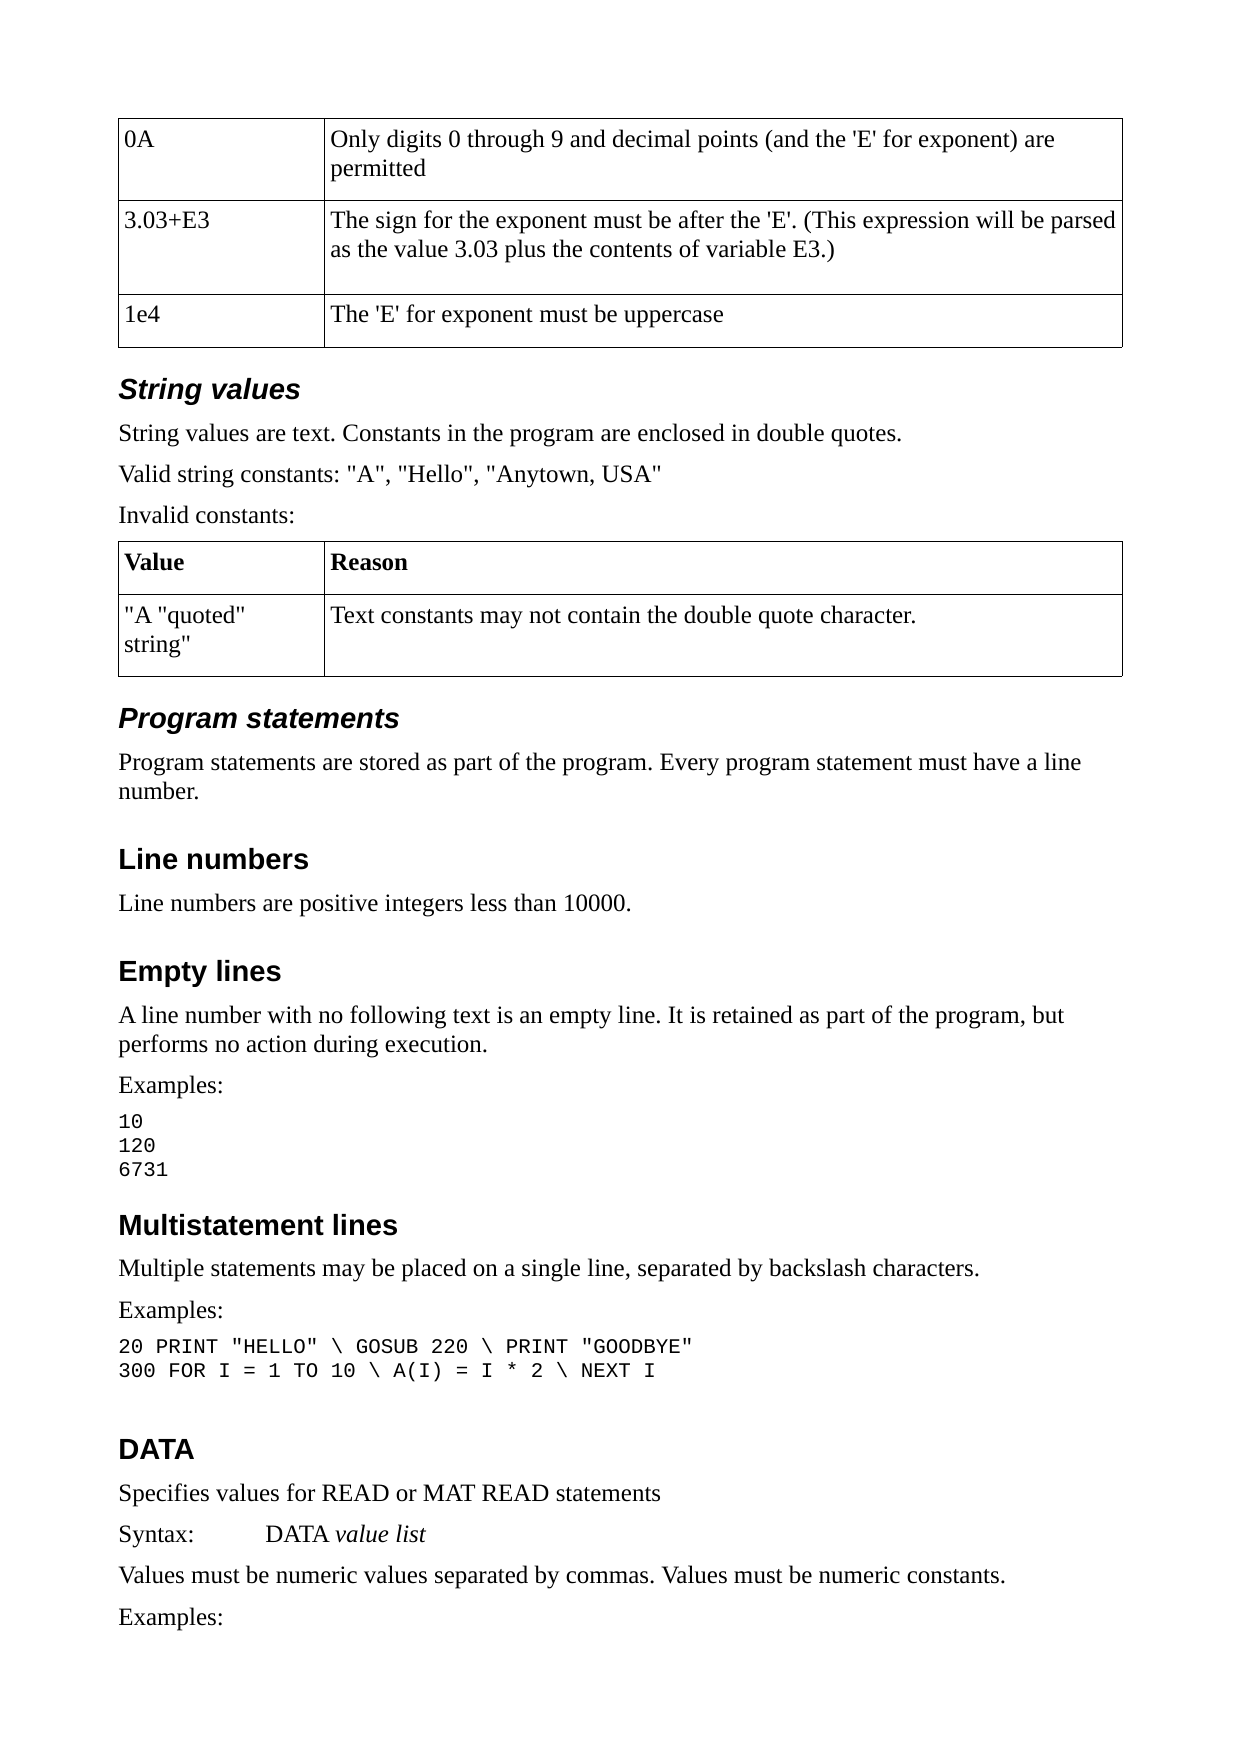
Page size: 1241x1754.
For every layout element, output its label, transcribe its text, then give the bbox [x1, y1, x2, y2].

table_cell Only digits 0 through 9 and decimal points (and the 'E' for exponent) are permitted [325, 119, 1122, 200]
text Examples: [118, 1070, 1122, 1099]
text 20 PRINT "HELLO" \ GOSUB 220 \ PRINT "GOODBYE" [118, 1336, 1122, 1360]
text A line number with no following text is an empty line. It is retained as part of the program, but performs no action during execution. [118, 1000, 1122, 1058]
text 10 [118, 1112, 1122, 1135]
table_header Reason [325, 542, 1122, 594]
text 300 FOR I = 1 TO 10 \ A(I) = I * 2 \ NEXT I [118, 1360, 1122, 1383]
table_cell 0A [119, 119, 324, 200]
text 6731 [118, 1159, 1122, 1182]
text Examples: [118, 1602, 1122, 1631]
text String values are text. Constants in the program are enclosed in double quotes. [118, 418, 1122, 446]
subtitle Line numbers [118, 842, 1122, 876]
text Multiple statements may be placed on a single line, separated by backslash characters. [118, 1253, 1122, 1282]
text 120 [118, 1135, 1122, 1159]
subtitle Multistatement lines [118, 1207, 1122, 1241]
subtitle String values [118, 372, 1122, 405]
table_cell The 'E' for exponent must be uppercase [325, 295, 1122, 347]
subtitle Empty lines [118, 954, 1122, 988]
text Specifies values for READ or MAT READ statements [118, 1478, 1122, 1507]
table_header Value [119, 542, 324, 594]
text Invalid constants: [118, 500, 1122, 529]
text Program statements are stored as part of the program. Every program statement must have a line number. [118, 747, 1122, 804]
text Values must be numeric values separated by commas. Values must be numeric constants. [118, 1561, 1122, 1589]
subtitle Program statements [118, 701, 1122, 734]
table_cell Text constants may not contain the double quote character. [325, 595, 1122, 676]
table_cell 1e4 [119, 295, 324, 347]
text Line numbers are positive integers less than 10000. [118, 888, 1122, 917]
subtitle DATA [118, 1432, 1122, 1466]
text Syntax: DATA value list [118, 1519, 1122, 1548]
table_cell "A "quoted" string" [119, 595, 324, 676]
text Valid string constants: "A", "Hello", "Anytown, USA" [118, 459, 1122, 488]
text Examples: [118, 1295, 1122, 1323]
table_cell The sign for the exponent must be after the 'E'. (This expression will be parsed as the value 3.03 plus the contents of variable E3.) [325, 201, 1122, 294]
table_cell 3.03+E3 [119, 201, 324, 294]
